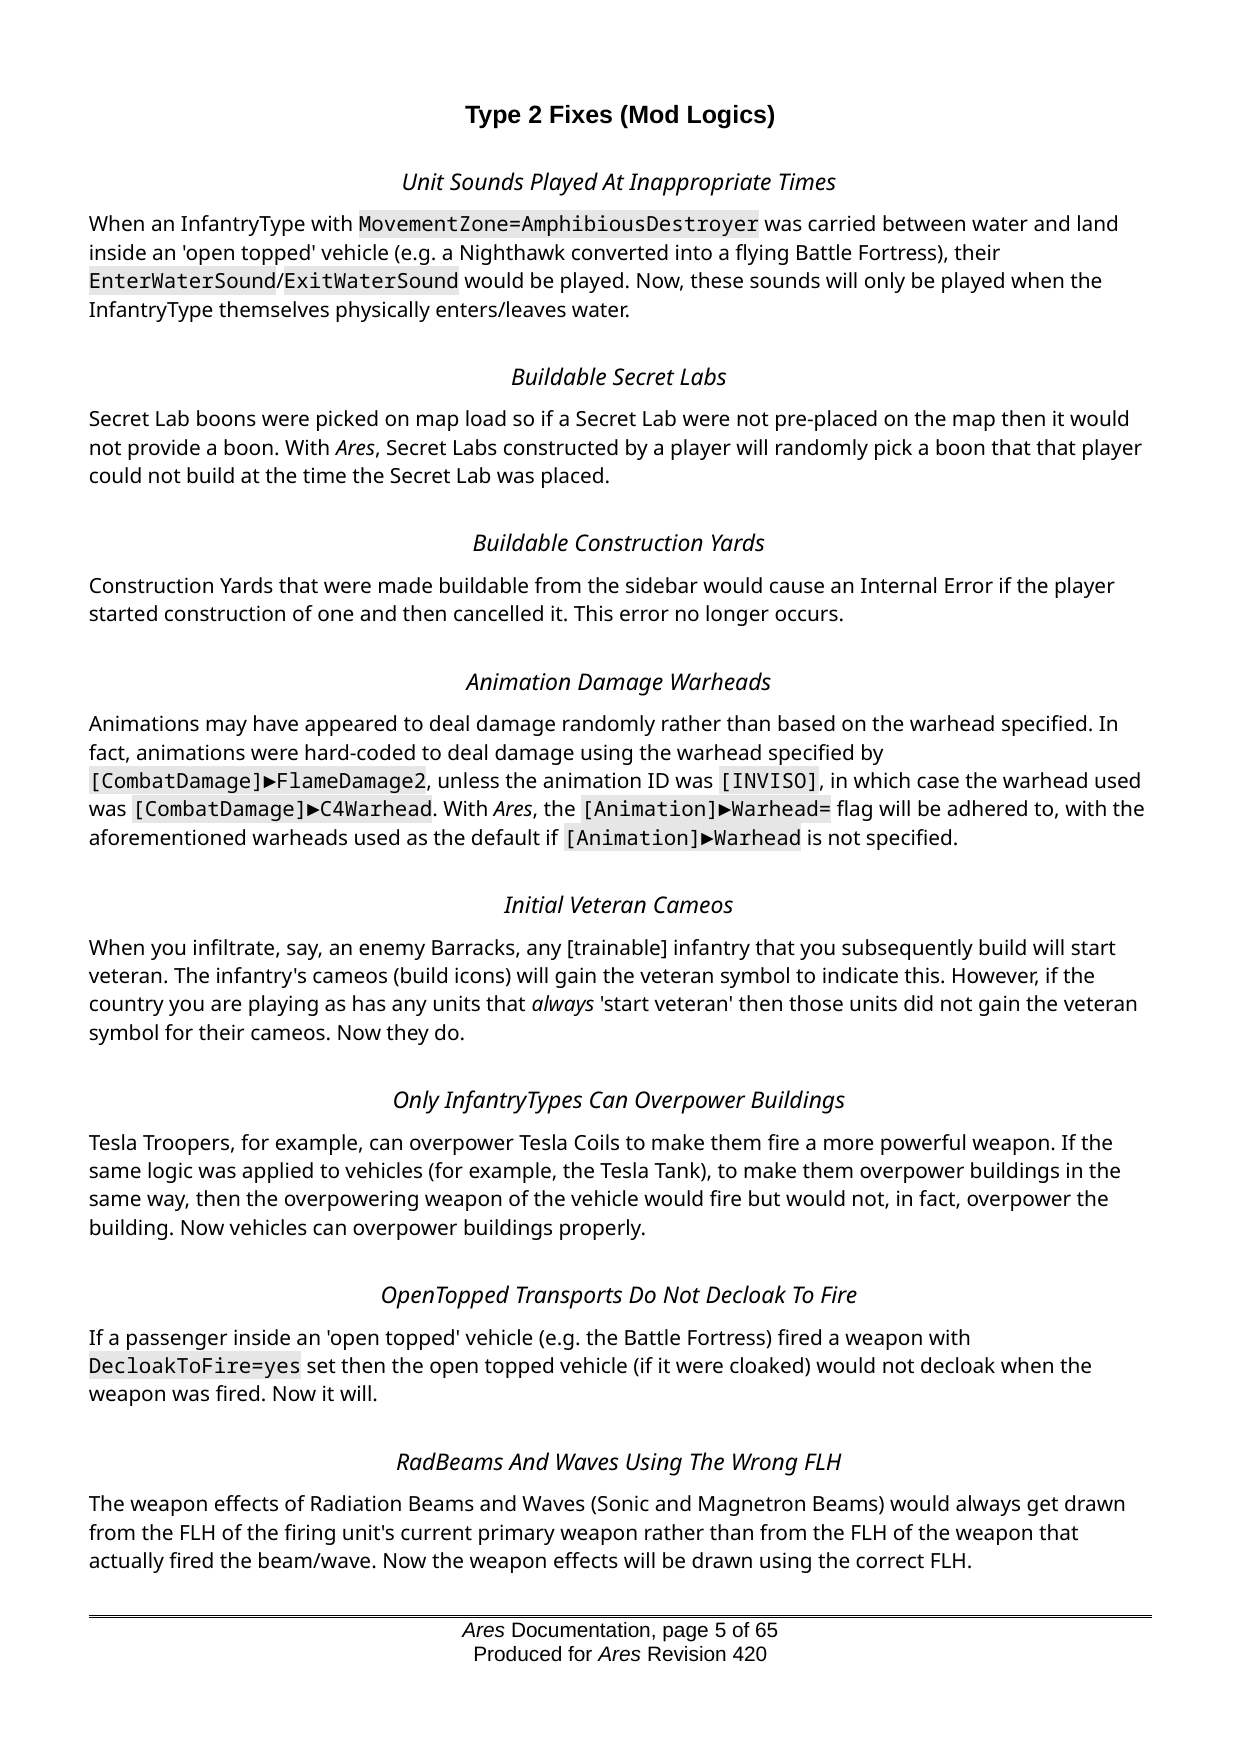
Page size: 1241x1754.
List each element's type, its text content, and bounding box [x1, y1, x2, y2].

text Animations may have appeared to deal damage randomly rather than based on the warhead specified. In fact, animations were hard-coded to deal damage using the warhead specified by [CombatDamage]►FlameDamage2, unless the animation ID was [INVISO], in which case the warhead used was [CombatDamage]►C4Warhead. With Ares, the [Animation]►Warhead= flag will be adhered to, with the aforementioned warheads used as the default if [Animation]►Warhead is not specified. [88, 709, 1152, 851]
text The weapon effects of Radiation Beams and Waves (Sonic and Magnetron Beams) would always get drawn from the FLH of the firing unit's current primary weapon rather than from the FLH of the weapon that actually fired the beam/wave. Now the weapon effects will be drawn using the correct FLH. [88, 1489, 1152, 1574]
text If a passenger inside an 'open topped' vehicle (e.g. the Battle Fortress) fired a weapon with DecloakToFire=yes set then the open topped vehicle (if it were cloaked) would not decloak when the weapon was fired. Now it will. [88, 1323, 1152, 1408]
text Construction Yards that were made buildable from the sidebar would cause an Internal Error if the player started construction of one and then cancelled it. This error no longer occurs. [88, 571, 1152, 628]
text Tesla Troopers, for example, can overpower Tesla Coils to make them fire a more powerful weapon. If the same logic was applied to vehicles (for example, the Tesla Tank), to make them overpower buildings in the same way, then the overpowering weapon of the vehicle would fire but would not, in fact, overpower the building. Now vehicles can overpower buildings properly. [88, 1128, 1152, 1241]
subtitle Animation Damage Warheads [88, 666, 1152, 697]
subtitle Type 2 Fixes (Mod Logics) [88, 100, 1152, 129]
text When you infiltrate, say, an enemy Barracks, any [trainable] infantry that you subsequently build will start veteran. The infantry's cameos (build icons) will gain the veteran symbol to indicate this. However, if the country you are playing as has any units that always 'start veteran' then those units did not gain the veteran symbol for their cameos. Now they do. [88, 933, 1152, 1046]
subtitle Buildable Construction Yards [88, 527, 1152, 559]
text Secret Lab boons were picked on map load so if a Secret Lab were not pre-placed on the map then it would not provide a boon. With Ares, Secret Labs constructed by a player will randomly pick a boon that that player could not build at the time the Secret Lab was placed. [88, 404, 1152, 490]
text When an InfantryType with MovementZone=AmphibiousDestroyer was carried between water and land inside an 'open topped' vehicle (e.g. a Nighthawk converted into a flying Battle Fortress), their EnterWaterSound/ExitWaterSound would be played. Now, these sounds will only be played when the InfantryType themselves physically enters/leaves water. [88, 209, 1152, 323]
subtitle Only InfantryTypes Can Overpower Buildings [88, 1084, 1152, 1115]
subtitle Initial Veteran Cameos [88, 889, 1152, 920]
subtitle OpenTopped Transports Do Not Decloak To Fire [88, 1279, 1152, 1310]
subtitle Unit Sounds Played At Inappropriate Times [88, 166, 1152, 197]
subtitle Buildable Secret Labs [88, 361, 1152, 392]
subtitle RadBeams And Waves Using The Wrong FLH [88, 1446, 1152, 1477]
